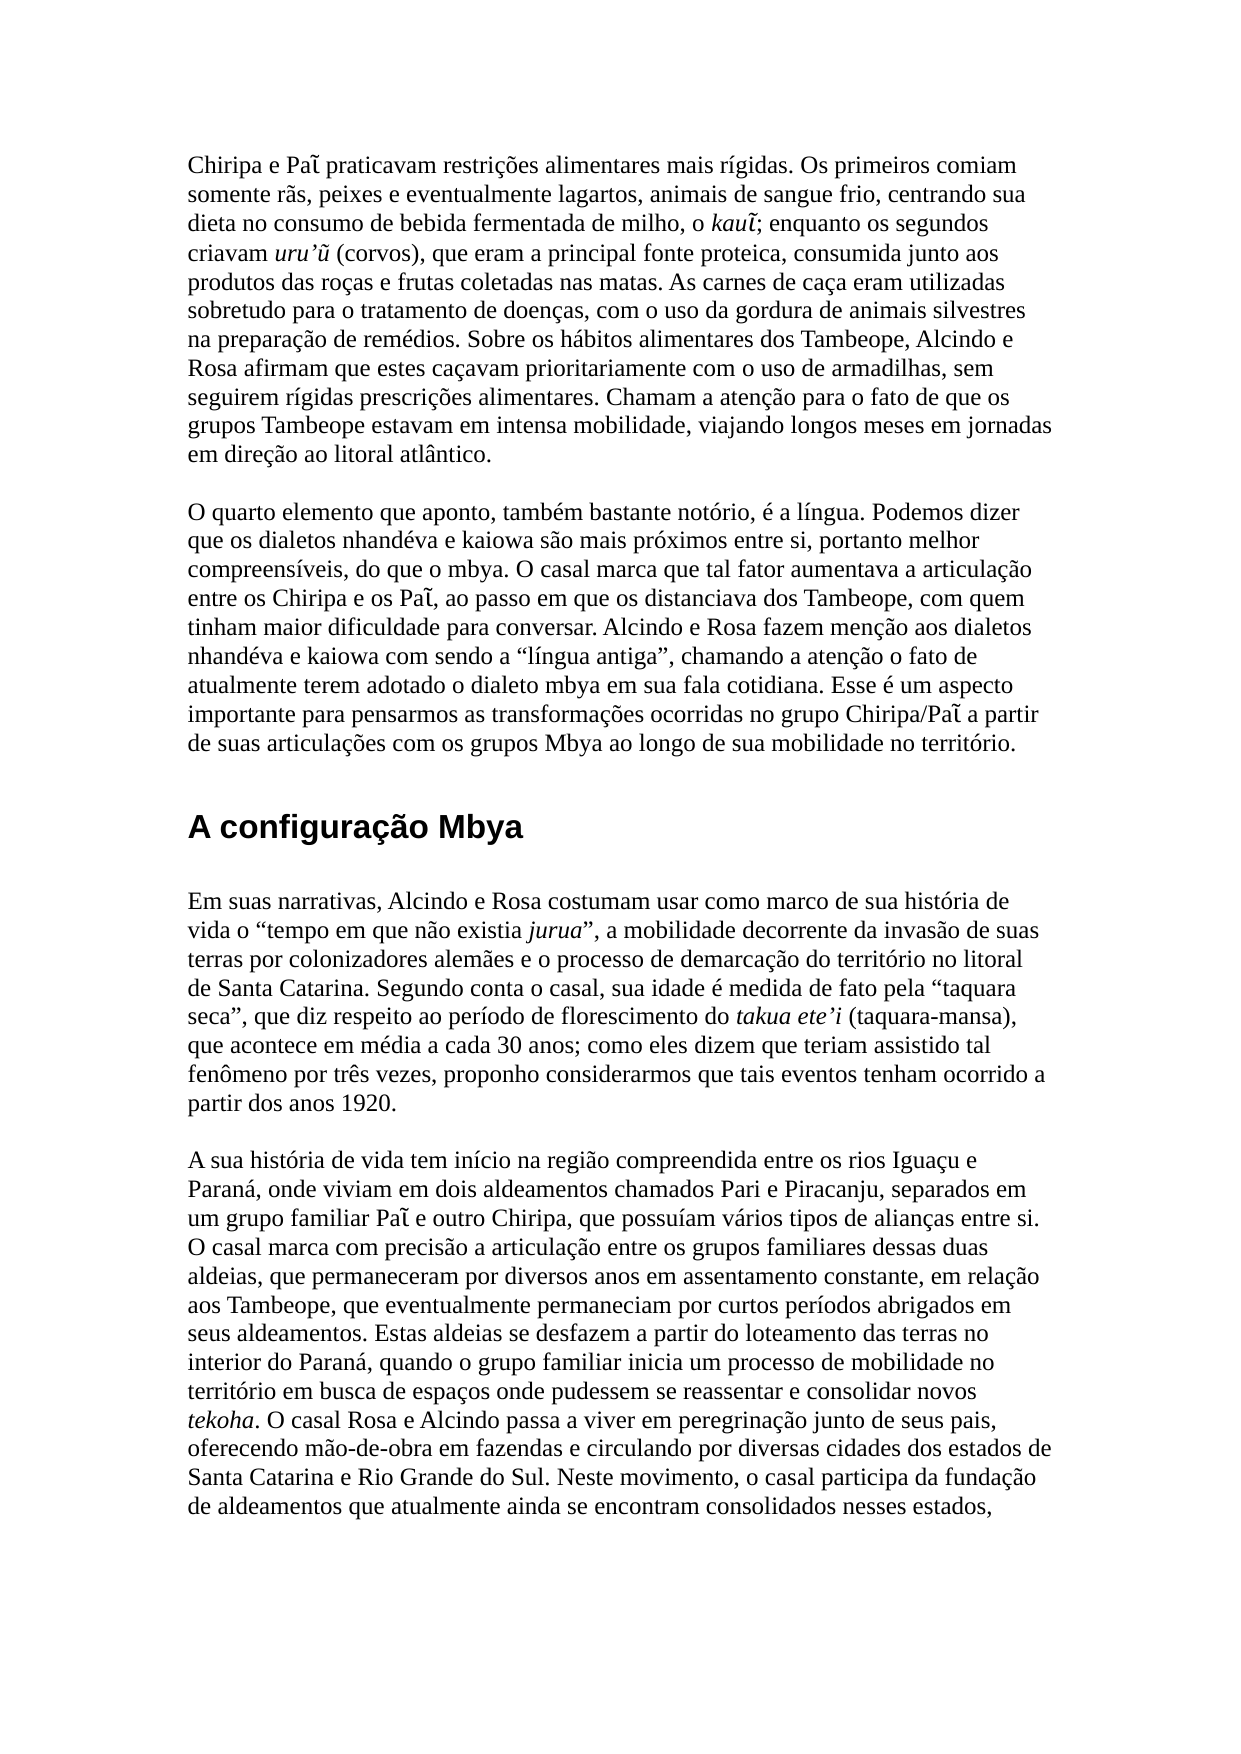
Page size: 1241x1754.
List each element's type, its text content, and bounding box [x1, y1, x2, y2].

text O quarto elemento que aponto, também bastante notório, é a língua. Podemos dizer que os dialetos nhandéva e kaiowa são mais próximos entre si, portanto melhor compreensíveis, do que o mbya. O casal marca que tal fator aumentava a articulação entre os Chiripa e os Paῖ, ao passo em que os distanciava dos Tambeope, com quem tinham maior dificuldade para conversar. Alcindo e Rosa fazem menção aos dialetos nhandéva e kaiowa com sendo a “língua antiga”, chamando a atenção o fato de atualmente terem adotado o dialeto mbya em sua fala cotidiana. Esse é um aspecto importante para pensarmos as transformações ocorridas no grupo Chiripa/Paῖ a partir de suas articulações com os grupos Mbya ao longo de sua mobilidade no território. [187, 497, 1053, 757]
text A sua história de vida tem início na região compreendida entre os rios Iguaçu e Paraná, onde viviam em dois aldeamentos chamados Pari e Piracanju, separados em um grupo familiar Paῖ e outro Chiripa, que possuíam vários tipos de alianças entre si. O casal marca com precisão a articulação entre os grupos familiares dessas duas aldeias, que permaneceram por diversos anos em assentamento constante, em relação aos Tambeope, que eventualmente permaneciam por curtos períodos abrigados em seus aldeamentos. Estas aldeias se desfazem a partir do loteamento das terras no interior do Paraná, quando o grupo familiar inicia um processo de mobilidade no território em busca de espaços onde pudessem se reassentar e consolidar novos tekoha. O casal Rosa e Alcindo passa a viver em peregrinação junto de seus pais, oferecendo mão-de-obra em fazendas e circulando por diversas cidades dos estados de Santa Catarina e Rio Grande do Sul. Neste movimento, o casal participa da fundação de aldeamentos que atualmente ainda se encontram consolidados nesses estados, [187, 1145, 1053, 1520]
text Chiripa e Paῖ praticavam restrições alimentares mais rígidas. Os primeiros comiam somente rãs, peixes e eventualmente lagartos, animais de sangue frio, centrando sua dieta no consumo de bebida fermentada de milho, o kauῖ; enquanto os segundos criavam uru’ũ (corvos), que eram a principal fonte proteica, consumida junto aos produtos das roças e frutas coletadas nas matas. As carnes de caça eram utilizadas sobretudo para o tratamento de doenças, com o uso da gordura de animais silvestres na preparação de remédios. Sobre os hábitos alimentares dos Tambeope, Alcindo e Rosa afirmam que estes caçavam prioritariamente com o uso de armadilhas, sem seguirem rígidas prescrições alimentares. Chamam a atenção para o fato de que os grupos Tambeope estavam em intensa mobilidade, viajando longos meses em jornadas em direção ao litoral atlântico. [187, 150, 1053, 468]
text Em suas narrativas, Alcindo e Rosa costumam usar como marco de sua história de vida o “tempo em que não existia jurua”, a mobilidade decorrente da invasão de suas terras por colonizadores alemães e o processo de demarcação do território no litoral de Santa Catarina. Segundo conta o casal, sua idade é medida de fato pela “taquara seca”, que diz respeito ao período de florescimento do takua ete’i (taquara-mansa), que acontece em média a cada 30 anos; como eles dizem que teriam assistido tal fenômeno por três vezes, proponho considerarmos que tais eventos tenham ocorrido a partir dos anos 1920. [187, 886, 1053, 1116]
text A configuração Mbya [187, 807, 1053, 845]
